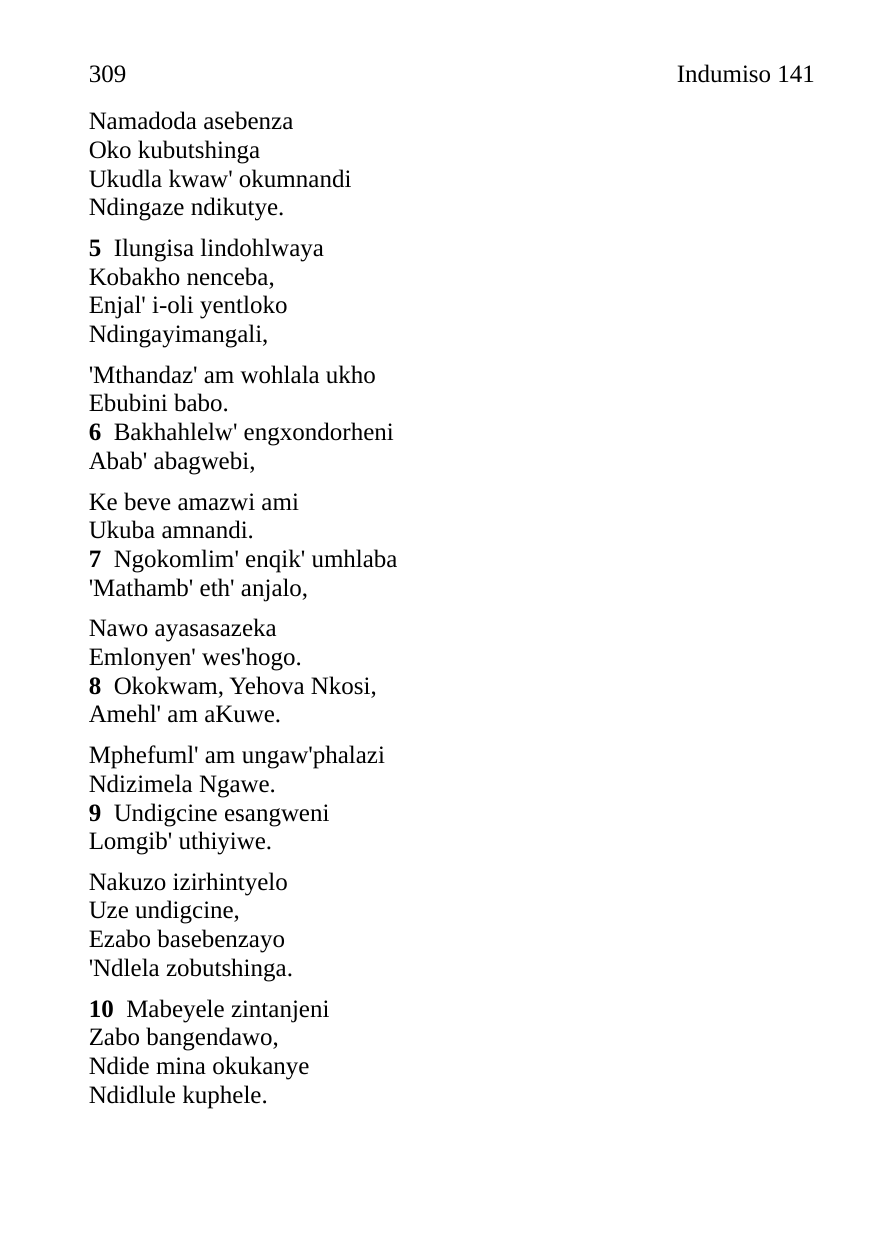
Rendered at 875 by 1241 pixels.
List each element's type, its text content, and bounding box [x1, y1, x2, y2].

text Emlonyen' wes'hogo. [88, 642, 815, 671]
text Ezabo basebenzayo [88, 924, 815, 953]
text Enjal' i-oli yentloko [88, 291, 815, 319]
text 'Ndlela zobutshinga. [88, 953, 815, 982]
text Ukuba amnandi. [88, 515, 815, 544]
text Ndidlule kuphele. [88, 1080, 815, 1109]
text Oko kubutshinga [88, 135, 815, 164]
text Ukudla kwaw' okumnandi [88, 164, 815, 192]
text 9 Undigcine esangweni [88, 798, 815, 826]
text 6 Bakhahlelw' engxondorheni [88, 417, 815, 446]
text 'Mthandaz' am wohlala ukho [88, 360, 815, 388]
text Nakuzo izirhintyelo [88, 867, 815, 896]
text Uze undigcine, [88, 896, 815, 924]
text Mphefuml' am ungaw'phalazi [88, 740, 815, 769]
text Abab' abagwebi, [88, 446, 815, 475]
text Ndingaze ndikutye. [88, 192, 815, 221]
text 7 Ngokomlim' enqik' umhlaba [88, 544, 815, 573]
text 8 Okokwam, Yehova Nkosi, [88, 671, 815, 699]
text 10 Mabeyele zintanjeni [88, 994, 815, 1022]
text Ndide mina okukanye [88, 1051, 815, 1080]
text Zabo bangendawo, [88, 1022, 815, 1051]
text Ke beve amazwi ami [88, 487, 815, 515]
text Ndingayimangali, [88, 319, 815, 348]
text Nawo ayasasazeka [88, 613, 815, 642]
text Ndizimela Ngawe. [88, 769, 815, 798]
text Namadoda asebenza [88, 106, 815, 135]
text 5 Ilungisa lindohlwaya [88, 233, 815, 262]
text Kobakho nenceba, [88, 262, 815, 291]
text Amehl' am aKuwe. [88, 699, 815, 728]
text Lomgib' uthiyiwe. [88, 826, 815, 855]
text 'Mathamb' eth' anjalo, [88, 573, 815, 602]
text Ebubini babo. [88, 388, 815, 417]
